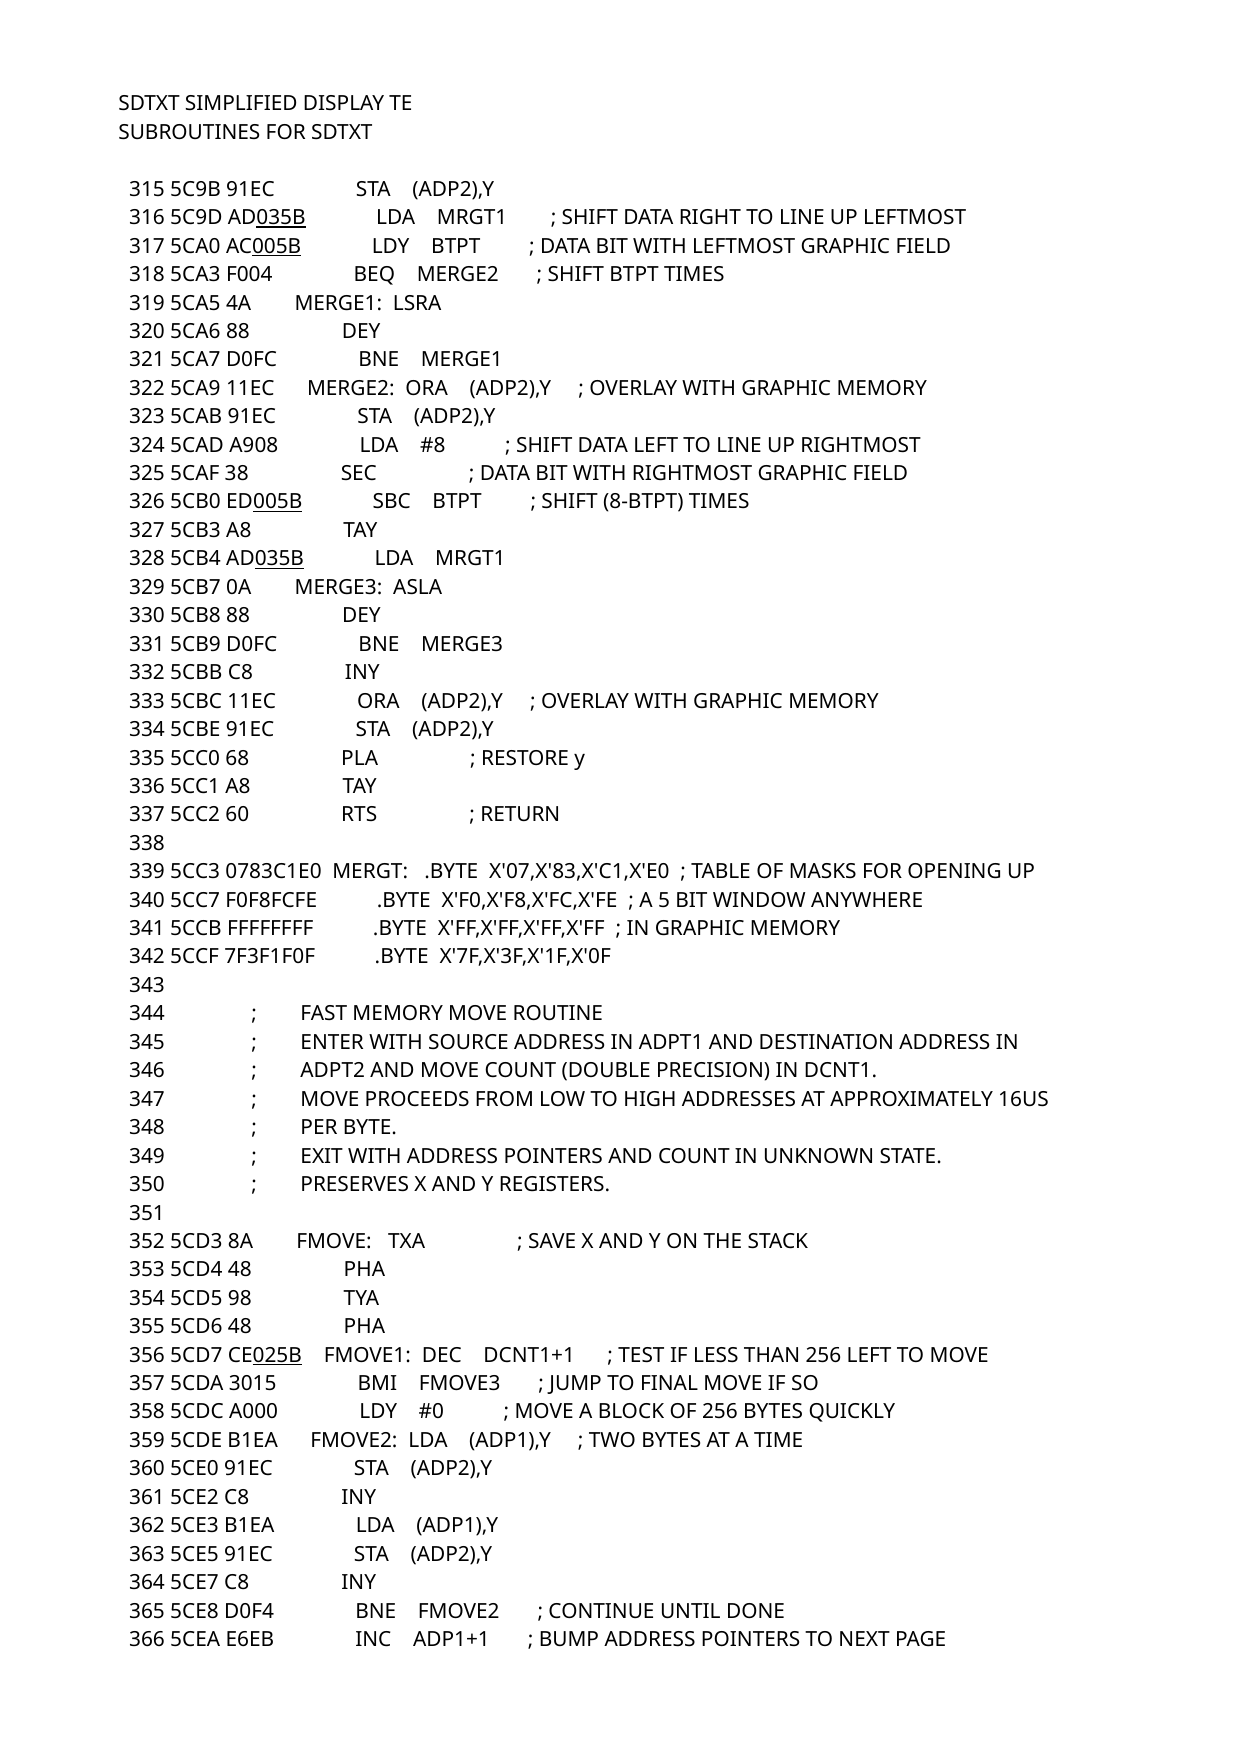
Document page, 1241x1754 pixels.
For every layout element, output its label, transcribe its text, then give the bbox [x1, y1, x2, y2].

text 328 5CB4 AD035B LDA MRGT1 [118, 543, 1152, 572]
text 364 5CE7 C8 INY [118, 1567, 1152, 1596]
text 322 5CA9 11EC MERGE2: ORA (ADP2),Y ; OVERLAY WITH GRAPHIC MEMORY [118, 373, 1152, 401]
text 323 5CAB 91EC STA (ADP2),Y [118, 401, 1152, 430]
text 326 5CB0 ED005B SBC BTPT ; SHIFT (8-BTPT) TIMES [118, 487, 1152, 515]
text 343 [118, 970, 1152, 998]
text SUBROUTINES FOR SDTXT [118, 117, 1152, 145]
text 366 5CEA E6EB INC ADP1+1 ; BUMP ADDRESS POINTERS TO NEXT PAGE [118, 1624, 1152, 1653]
text 352 5CD3 8A FMOVE: TXA ; SAVE X AND Y ON THE STACK [118, 1226, 1152, 1254]
text 359 5CDE B1EA FMOVE2: LDA (ADP1),Y ; TWO BYTES AT A TIME [118, 1425, 1152, 1453]
text 337 5CC2 60 RTS ; RETURN [118, 799, 1152, 828]
text 356 5CD7 CE025B FMOVE1: DEC DCNT1+1 ; TEST IF LESS THAN 256 LEFT TO MOVE [118, 1340, 1152, 1368]
text 351 [118, 1198, 1152, 1226]
text 360 5CE0 91EC STA (ADP2),Y [118, 1453, 1152, 1482]
text 365 5CE8 D0F4 BNE FMOVE2 ; CONTINUE UNTIL DONE [118, 1596, 1152, 1624]
text 355 5CD6 48 PHA [118, 1311, 1152, 1340]
text 315 5C9B 91EC STA (ADP2),Y [118, 174, 1152, 202]
text 319 5CA5 4A MERGE1: LSRA [118, 288, 1152, 316]
text 358 5CDC A000 LDY #0 ; MOVE A BLOCK OF 256 BYTES QUICKLY [118, 1397, 1152, 1425]
text 318 5CA3 F004 BEQ MERGE2 ; SHIFT BTPT TIMES [118, 259, 1152, 288]
text 350 ; PRESERVES X AND Y REGISTERS. [118, 1169, 1152, 1198]
text 338 [118, 828, 1152, 856]
text 347 ; MOVE PROCEEDS FROM LOW TO HIGH ADDRESSES AT APPROXIMATELY 16US [118, 1084, 1152, 1112]
text 335 5CC0 68 PLA ; RESTORE y [118, 743, 1152, 771]
text 357 5CDA 3015 BMI FMOVE3 ; JUMP TO FINAL MOVE IF SO [118, 1368, 1152, 1397]
text 325 5CAF 38 SEC ; DATA BIT WITH RIGHTMOST GRAPHIC FIELD [118, 458, 1152, 487]
text 327 5CB3 A8 TAY [118, 515, 1152, 543]
text 339 5CC3 0783C1E0 MERGT: .BYTE X'07,X'83,X'C1,X'E0 ; TABLE OF MASKS FOR OPENING UP [118, 856, 1152, 885]
text 353 5CD4 48 PHA [118, 1254, 1152, 1283]
text 331 5CB9 D0FC BNE MERGE3 [118, 629, 1152, 657]
text 345 ; ENTER WITH SOURCE ADDRESS IN ADPT1 AND DESTINATION ADDRESS IN [118, 1027, 1152, 1055]
text 321 5CA7 D0FC BNE MERGE1 [118, 344, 1152, 373]
text 320 5CA6 88 DEY [118, 316, 1152, 344]
text 330 5CB8 88 DEY [118, 600, 1152, 629]
text 332 5CBB C8 INY [118, 657, 1152, 686]
text 329 5CB7 0A MERGE3: ASLA [118, 572, 1152, 600]
text 348 ; PER BYTE. [118, 1112, 1152, 1141]
text 324 5CAD A908 LDA #8 ; SHIFT DATA LEFT TO LINE UP RIGHTMOST [118, 430, 1152, 458]
text 349 ; EXIT WITH ADDRESS POINTERS AND COUNT IN UNKNOWN STATE. [118, 1141, 1152, 1169]
text 363 5CE5 91EC STA (ADP2),Y [118, 1539, 1152, 1567]
text 362 5CE3 B1EA LDA (ADP1),Y [118, 1510, 1152, 1539]
text 336 5CC1 A8 TAY [118, 771, 1152, 799]
text 342 5CCF 7F3F1F0F .BYTE X'7F,X'3F,X'1F,X'0F [118, 942, 1152, 970]
text 354 5CD5 98 TYA [118, 1283, 1152, 1311]
text 340 5CC7 F0F8FCFE .BYTE X'F0,X'F8,X'FC,X'FE ; A 5 BIT WINDOW ANYWHERE [118, 885, 1152, 913]
text 317 5CA0 AC005B LDY BTPT ; DATA BIT WITH LEFTMOST GRAPHIC FIELD [118, 231, 1152, 259]
text 316 5C9D AD035B LDA MRGT1 ; SHIFT DATA RIGHT TO LINE UP LEFTMOST [118, 202, 1152, 231]
text 334 5CBE 91EC STA (ADP2),Y [118, 714, 1152, 743]
text 341 5CCB FFFFFFFF .BYTE X'FF,X'FF,X'FF,X'FF ; IN GRAPHIC MEMORY [118, 913, 1152, 942]
text SDTXT SIMPLIFIED DISPLAY TE [118, 88, 1152, 117]
text 346 ; ADPT2 AND MOVE COUNT (DOUBLE PRECISION) IN DCNT1. [118, 1055, 1152, 1084]
text 344 ; FAST MEMORY MOVE ROUTINE [118, 998, 1152, 1027]
text 333 5CBC 11EC ORA (ADP2),Y ; OVERLAY WITH GRAPHIC MEMORY [118, 686, 1152, 714]
text 361 5CE2 C8 INY [118, 1482, 1152, 1510]
